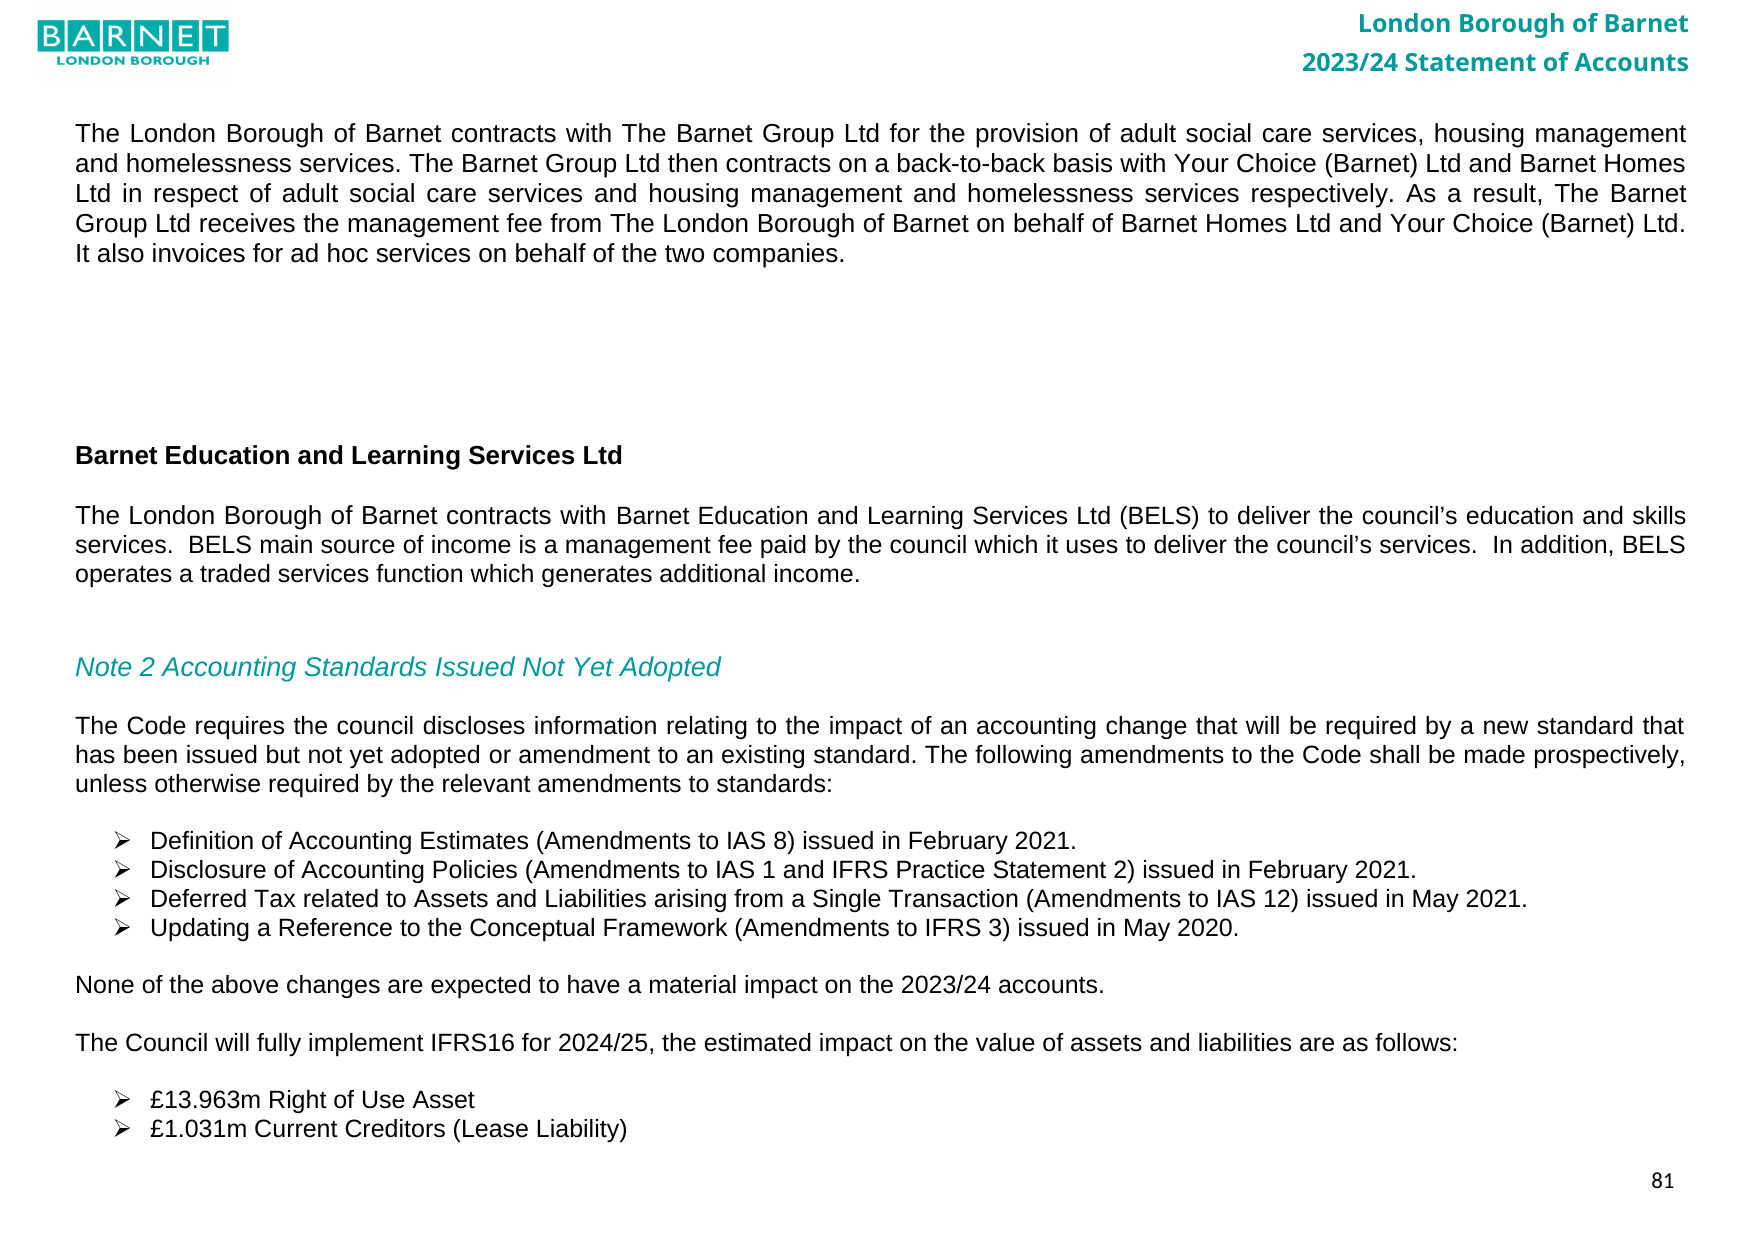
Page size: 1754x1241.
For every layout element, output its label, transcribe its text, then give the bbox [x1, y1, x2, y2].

text Barnet Education and Learning Services Ltd [75, 440, 1689, 470]
subtitle Note 2 Accounting Standards Issued Not Yet Adopted [75, 651, 1689, 682]
text The Code requires the council discloses information relating to the impact of an accounting change that will be required by a new standard that has been issued but not yet adopted or amendment to an existing standard. The following amendments to the Code shall be made prospectively, unless otherwise required by the relevant amendments to standards: [75, 711, 1689, 797]
list £13.963m Right of Use Asset [112, 1085, 1689, 1114]
list Disclosure of Accounting Policies (Amendments to IAS 1 and IFRS Practice Statement 2) issued in February 2021. [112, 855, 1689, 884]
list Deferred Tax related to Assets and Liabilities arising from a Single Transaction (Amendments to IAS 12) issued in May 2021. [112, 884, 1689, 913]
list Definition of Accounting Estimates (Amendments to IAS 8) issued in February 2021. [112, 826, 1689, 855]
text None of the above changes are expected to have a material impact on the 2023/24 accounts. [75, 970, 1689, 999]
text The London Borough of Barnet contracts with The Barnet Group Ltd for the provision of adult social care services, housing management and homelessness services. The Barnet Group Ltd then contracts on a back-to-back basis with Your Choice (Barnet) Ltd and Barnet Homes Ltd in respect of adult social care services and housing management and homelessness services respectively. As a result, The Barnet Group Ltd receives the management fee from The London Borough of Barnet on behalf of Barnet Homes Ltd and Your Choice (Barnet) Ltd. It also invoices for ad hoc services on behalf of the two companies. [75, 118, 1689, 268]
list Updating a Reference to the Conceptual Framework (Amendments to IFRS 3) issued in May 2020. [112, 913, 1689, 942]
text The London Borough of Barnet contracts with Barnet Education and Learning Services Ltd (BELS) to deliver the council’s education and skills services. BELS main source of income is a management fee paid by the council which it uses to deliver the council’s services. In addition, BELS operates a traded services function which generates additional income. [75, 500, 1689, 587]
list £1.031m Current Creditors (Lease Liability) [112, 1114, 1689, 1143]
text The Council will fully implement IFRS16 for 2024/25, the estimated impact on the value of assets and liabilities are as follows: [75, 1028, 1689, 1057]
